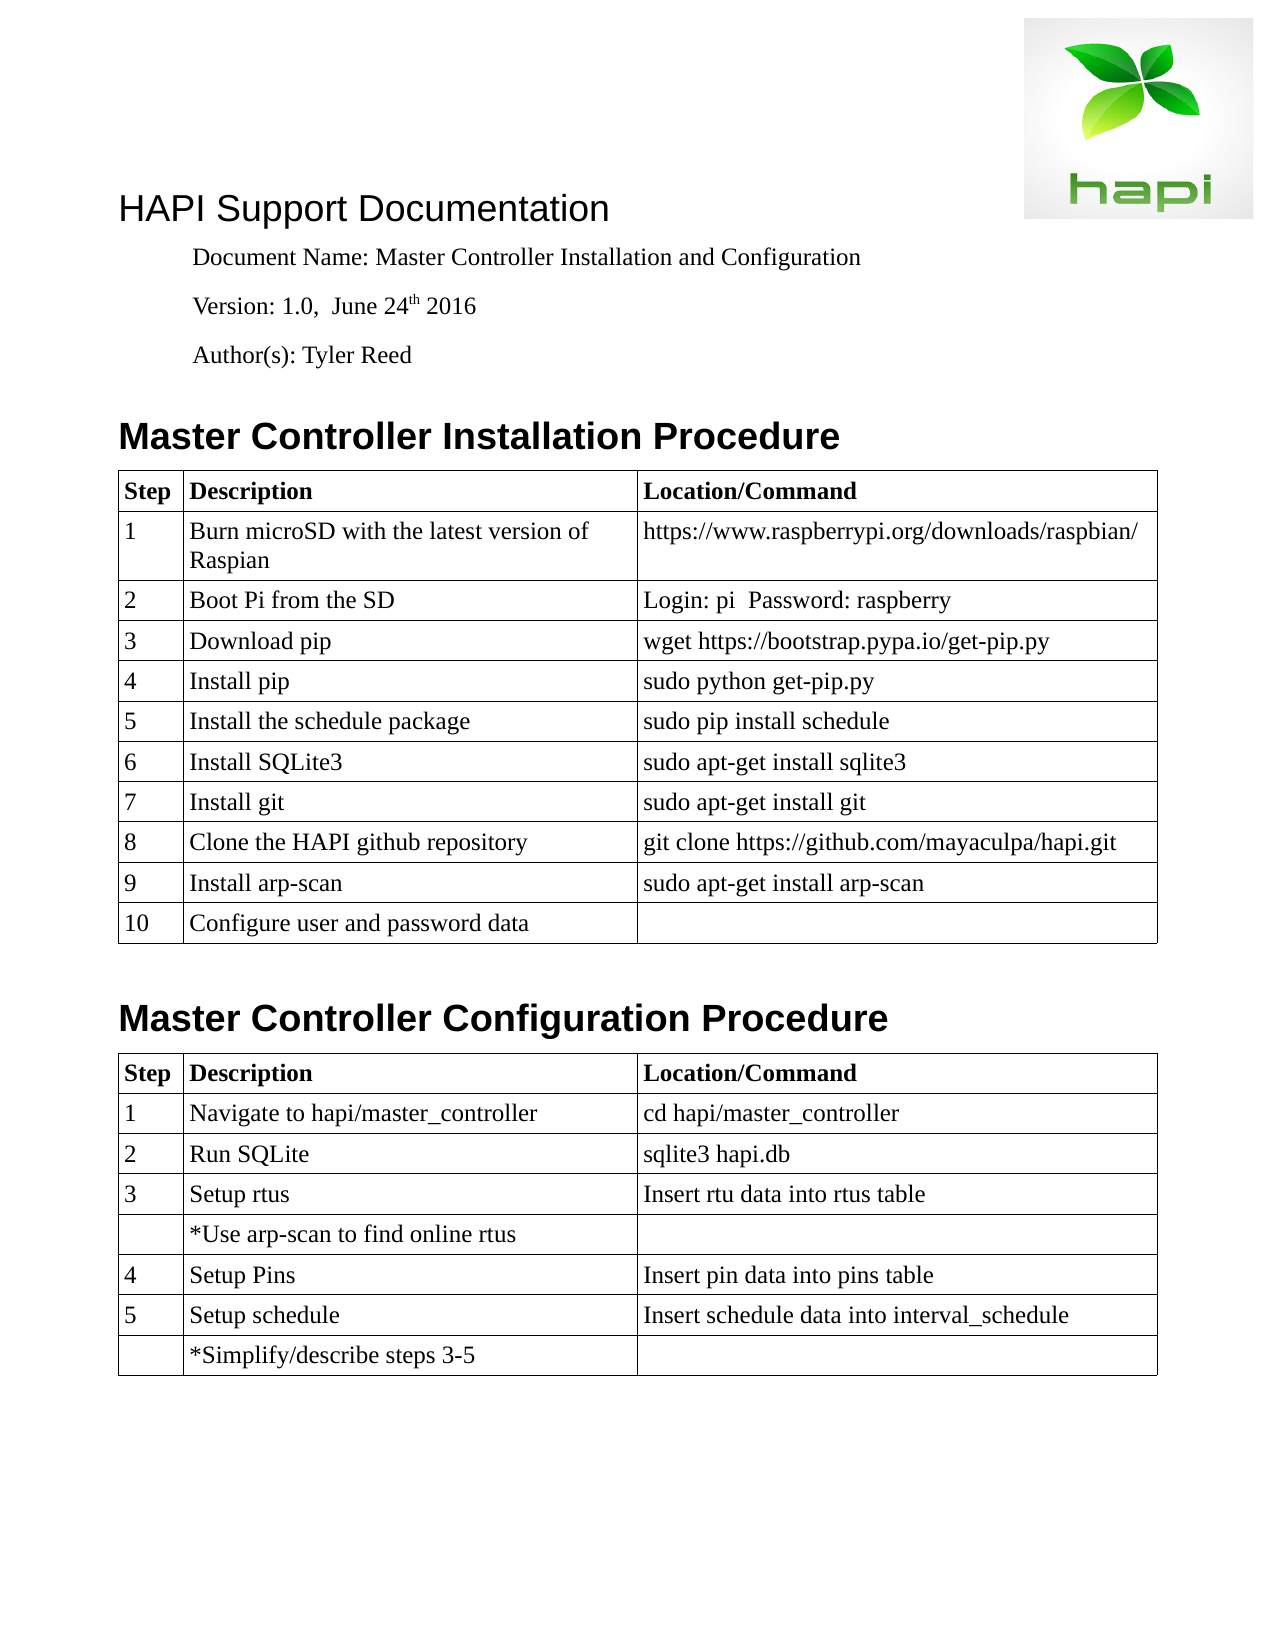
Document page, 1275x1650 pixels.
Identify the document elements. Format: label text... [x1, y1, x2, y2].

table_header Description [184, 1054, 637, 1093]
table_cell cd hapi/master_controller [638, 1094, 1157, 1133]
table_cell [638, 903, 1157, 942]
table_cell 8 [119, 822, 183, 862]
table_cell [119, 1336, 183, 1375]
table_cell 6 [119, 742, 183, 781]
table_cell Install pip [184, 661, 637, 701]
table_cell Configure user and password data [184, 903, 637, 942]
table_cell Run SQLite [184, 1134, 637, 1173]
table_cell 4 [119, 1255, 183, 1294]
table_header Location/Command [638, 471, 1157, 511]
table_cell 1 [119, 512, 183, 579]
table_cell Boot Pi from the SD [184, 581, 637, 620]
table_cell 7 [119, 782, 183, 821]
table_cell Login: pi Password: raspberry [638, 581, 1157, 620]
table_cell Navigate to hapi/master_controller [184, 1094, 637, 1133]
text Document Name: Master Controller Installation and Configuration [192, 242, 1157, 271]
table_cell Insert schedule data into interval_schedule [638, 1295, 1157, 1334]
picture [1024, 18, 1254, 219]
table_cell 3 [119, 1174, 183, 1214]
table_cell [638, 1215, 1157, 1254]
table_header Location/Command [638, 1054, 1157, 1093]
table_cell sudo python get-pip.py [638, 661, 1157, 701]
table_cell Setup rtus [184, 1174, 637, 1214]
table_cell sudo apt-get install arp-scan [638, 863, 1157, 902]
table_cell Install SQLite3 [184, 742, 637, 781]
table_cell 3 [119, 621, 183, 660]
table_cell Download pip [184, 621, 637, 660]
table_cell [638, 1336, 1157, 1375]
table_cell 2 [119, 581, 183, 620]
table_cell https://www.raspberrypi.org/downloads/raspbian/ [638, 512, 1157, 579]
table_cell git clone https://github.com/mayaculpa/hapi.git [638, 822, 1157, 862]
table_cell wget https://bootstrap.pypa.io/get-pip.py [638, 621, 1157, 660]
table_cell 1 [119, 1094, 183, 1133]
table_cell Setup Pins [184, 1255, 637, 1294]
table_cell Install the schedule package [184, 702, 637, 741]
table_cell Setup schedule [184, 1295, 637, 1334]
table_cell sudo apt-get install git [638, 782, 1157, 821]
table_cell 5 [119, 702, 183, 741]
table_cell sudo pip install schedule [638, 702, 1157, 741]
text Author(s): Tyler Reed [192, 340, 1157, 369]
table_header Step [119, 1054, 183, 1093]
text Version: 1.0, June 24th 2016 [192, 291, 1157, 320]
table_cell 10 [119, 903, 183, 942]
table_cell [119, 1215, 183, 1254]
table_cell 9 [119, 863, 183, 902]
table_cell Insert rtu data into rtus table [638, 1174, 1157, 1214]
table_cell *Simplify/describe steps 3-5 [184, 1336, 637, 1375]
table_cell Clone the HAPI github repository [184, 822, 637, 862]
table_cell Install arp-scan [184, 863, 637, 902]
table_header Step [119, 471, 183, 511]
subtitle Master Controller Installation Procedure [118, 414, 1157, 458]
table_cell Insert pin data into pins table [638, 1255, 1157, 1294]
table_header Description [184, 471, 637, 511]
subtitle HAPI Support Documentation [118, 186, 1157, 229]
table_cell 2 [119, 1134, 183, 1173]
subtitle Master Controller Configuration Procedure [118, 996, 1157, 1040]
table_cell 5 [119, 1295, 183, 1334]
table_cell sudo apt-get install sqlite3 [638, 742, 1157, 781]
table_cell *Use arp-scan to find online rtus [184, 1215, 637, 1254]
table_cell Burn microSD with the latest version of Raspian [184, 512, 637, 579]
table_cell Install git [184, 782, 637, 821]
table_cell 4 [119, 661, 183, 701]
table_cell sqlite3 hapi.db [638, 1134, 1157, 1173]
